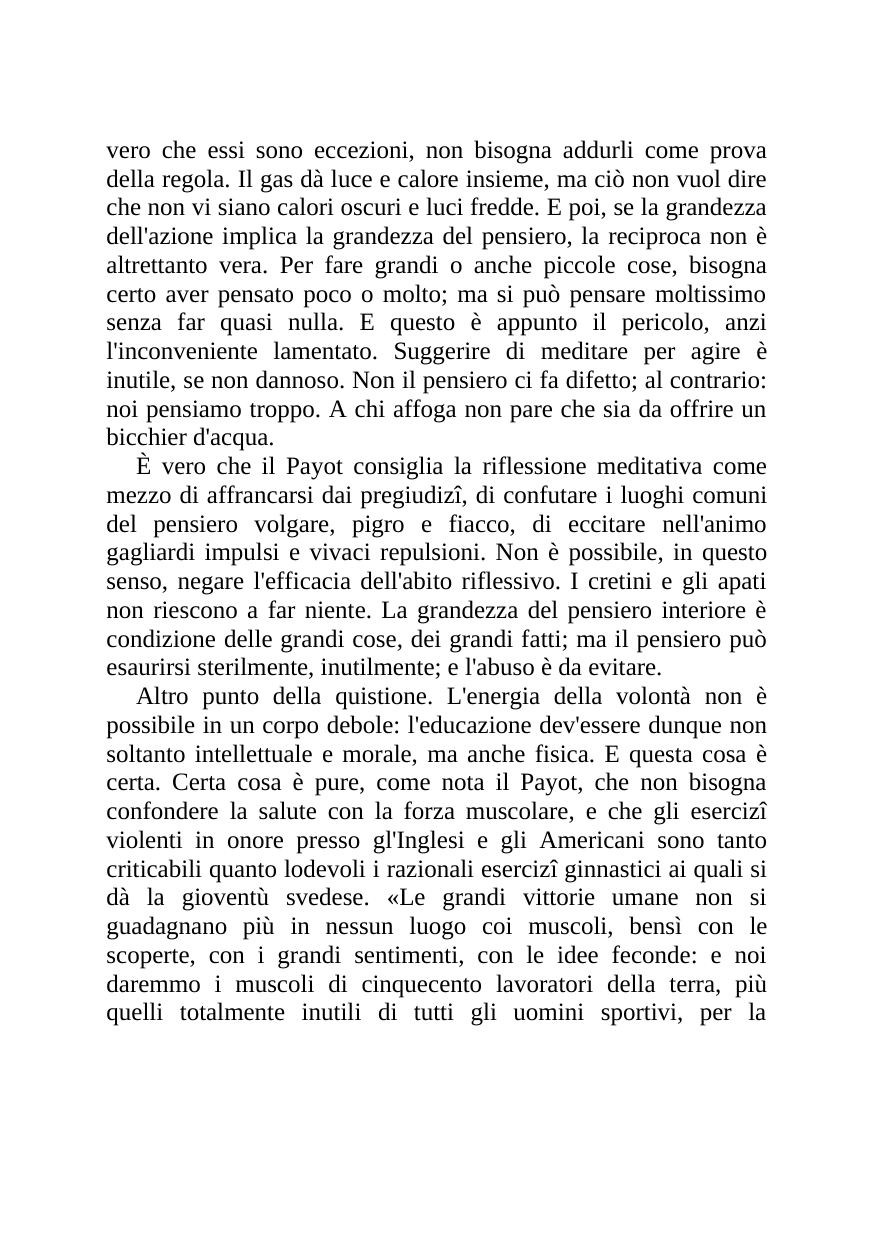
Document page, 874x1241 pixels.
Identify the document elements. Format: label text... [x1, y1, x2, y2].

text È vero che il Payot consiglia la riflessione meditativa come mezzo di affrancarsi dai pregiudizî, di confutare i luoghi comuni del pensiero volgare, pigro e fiacco, di eccitare nell'animo gagliardi impulsi e vivaci repulsioni. Non è possibile, in questo senso, negare l'efficacia dell'abito riflessivo. I cretini e gli apati non riescono a far niente. La grandezza del pensiero interiore è condizione delle grandi cose, dei grandi fatti; ma il pensiero può esaurirsi sterilmente, inutilmente; e l'abuso è da evitare. [106, 451, 768, 681]
text Altro punto della quistione. L'energia della volontà non è possibile in un corpo debole: l'educazione dev'essere dunque non soltanto intellettuale e morale, ma anche fisica. E questa cosa è certa. Certa cosa è pure, come nota il Payot, che non bisogna confondere la salute con la forza muscolare, e che gli esercizî violenti in onore presso gl'Inglesi e gli Americani sono tanto criticabili quanto lodevoli i razionali esercizî ginnastici ai quali si dà la gioventù svedese. «Le grandi vittorie umane non si guadagnano più in nessun luogo coi muscoli, bensì con le scoperte, con i grandi sentimenti, con le idee feconde: e noi daremmo i muscoli di cinquecento lavoratori della terra, più quelli totalmente inutili di tutti gli uomini sportivi, per la [106, 681, 768, 1026]
text vero che essi sono eccezioni, non bisogna addurli come prova della regola. Il gas dà luce e calore insieme, ma ciò non vuol dire che non vi siano calori oscuri e luci fredde. E poi, se la grandezza dell'azione implica la grandezza del pensiero, la reciproca non è altrettanto vera. Per fare grandi o anche piccole cose, bisogna certo aver pensato poco o molto; ma si può pensare moltissimo senza far quasi nulla. E questo è appunto il pericolo, anzi l'inconveniente lamentato. Suggerire di meditare per agire è inutile, se non dannoso. Non il pensiero ci fa difetto; al contrario: noi pensiamo troppo. A chi affoga non pare che sia da offrire un bicchier d'acqua. [106, 135, 768, 451]
